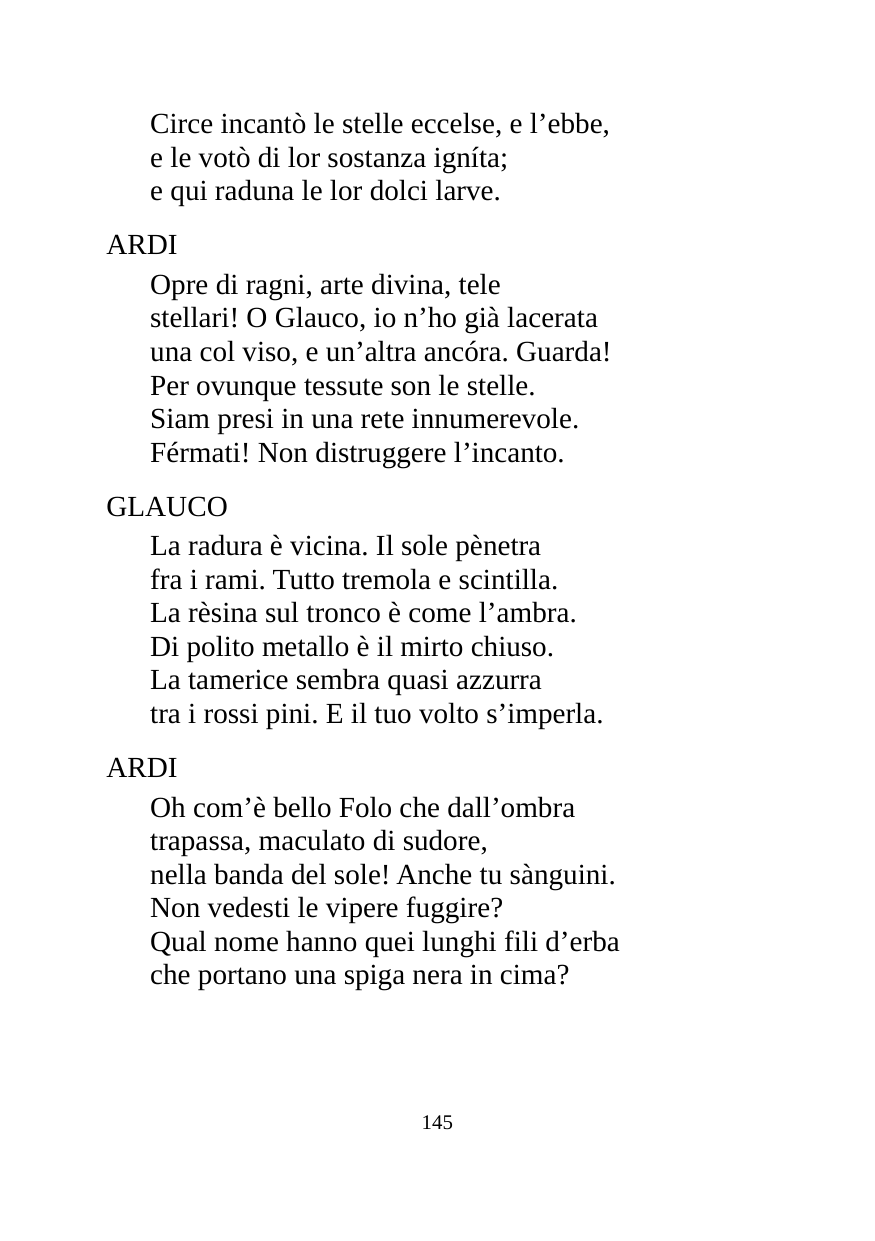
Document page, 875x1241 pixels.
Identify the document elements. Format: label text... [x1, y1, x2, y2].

text e le votò di lor sostanza igníta; [150, 140, 768, 173]
text una col viso, e un’altra ancóra. Guarda! [150, 334, 768, 368]
text Circe incantò le stelle eccelse, e l’ebbe, [150, 106, 768, 140]
text e qui raduna le lor dolci larve. [150, 173, 768, 207]
text Férmati! Non distruggere l’incanto. [150, 435, 768, 468]
text nella banda del sole! Anche tu sànguini. [150, 857, 768, 890]
text La tamerice sembra quasi azzurra [150, 662, 768, 696]
text che portano una spiga nera in cima? [150, 957, 768, 991]
text GLAUCO [106, 489, 768, 522]
text Non vedesti le vipere fuggire? [150, 890, 768, 924]
text ARDI [106, 227, 768, 261]
text Oh com’è bello Folo che dall’ombra [150, 790, 768, 823]
text tra i rossi pini. E il tuo volto s’imperla. [150, 696, 768, 729]
text La rèsina sul tronco è come l’ambra. [150, 595, 768, 629]
text Opre di ragni, arte divina, tele [150, 267, 768, 301]
text Qual nome hanno quei lunghi fili d’erba [150, 924, 768, 957]
text ARDI [106, 750, 768, 784]
text Per ovunque tessute son le stelle. [150, 368, 768, 401]
text La radura è vicina. Il sole pènetra [150, 528, 768, 562]
text trapassa, maculato di sudore, [150, 823, 768, 857]
text fra i rami. Tutto tremola e scintilla. [150, 562, 768, 595]
text Siam presi in una rete innumerevole. [150, 401, 768, 435]
text stellari! O Glauco, io n’ho già lacerata [150, 301, 768, 334]
text Di polito metallo è il mirto chiuso. [150, 629, 768, 662]
